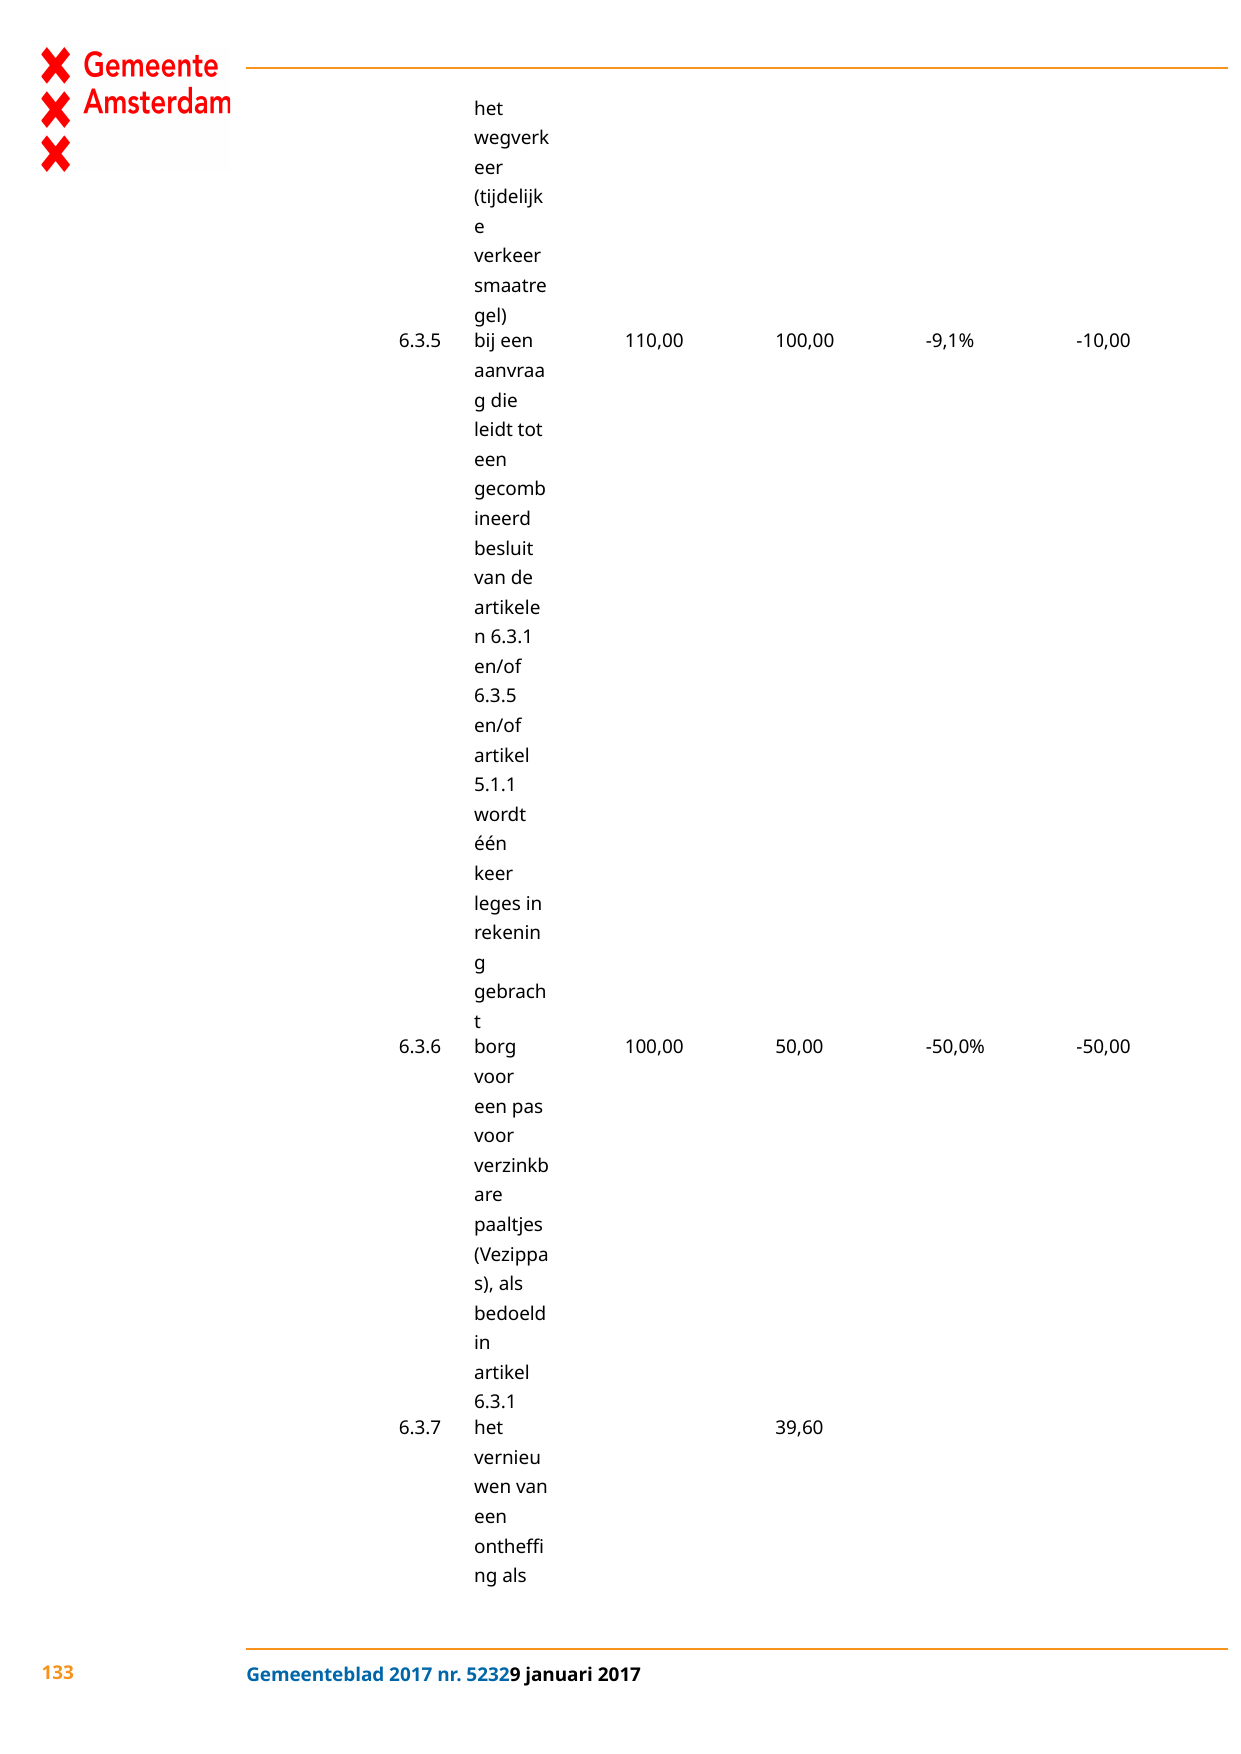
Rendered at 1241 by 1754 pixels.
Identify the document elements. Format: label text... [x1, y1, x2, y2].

table_cell [323, 1034, 398, 1414]
table_cell [926, 1415, 1001, 1588]
table_cell [700, 328, 775, 1034]
table_cell 100,00 [775, 328, 850, 1034]
table_cell [625, 1415, 700, 1588]
table_cell -50,00 [1076, 1034, 1152, 1414]
table_cell bij een aanvraag die leidt tot een gecombineerd besluit van de artikelen 6.3.1 en/of 6.3.5 en/of artikel 5.1.1 wordt één keer leges in rekening gebracht [474, 328, 549, 1034]
table_cell [549, 95, 624, 328]
table_cell [775, 95, 850, 328]
table_cell [399, 95, 474, 328]
table_cell [248, 1034, 323, 1414]
table_cell [850, 95, 926, 328]
table_cell [850, 1415, 926, 1588]
table_cell [1076, 1415, 1152, 1588]
table_cell [1001, 1034, 1076, 1414]
table_cell [1001, 328, 1076, 1034]
table_cell [549, 328, 624, 1034]
table_cell [1001, 1415, 1076, 1588]
table_cell 100,00 [625, 1034, 700, 1414]
table_cell [248, 328, 323, 1034]
table_cell [549, 1034, 624, 1414]
table_cell 50,00 [775, 1034, 850, 1414]
table_cell [248, 1415, 323, 1588]
table_cell [1001, 95, 1076, 328]
table_cell -10,00 [1076, 328, 1152, 1034]
table_cell 6.3.7 [399, 1415, 474, 1588]
table_cell [850, 328, 926, 1034]
table_cell 6.3.6 [399, 1034, 474, 1414]
table_cell [323, 1415, 398, 1588]
table_cell 110,00 [625, 328, 700, 1034]
table_cell [700, 95, 775, 328]
table_cell -50,0% [926, 1034, 1001, 1414]
table_cell -9,1% [926, 328, 1001, 1034]
table_cell borg voor een pas voor verzinkbare paaltjes (Vezippas), als bedoeld in artikel 6.3.1 [474, 1034, 549, 1414]
table_cell [700, 1034, 775, 1414]
table_cell 6.3.5 [399, 328, 474, 1034]
table_cell het vernieuwen van een ontheffing als [474, 1415, 549, 1588]
table_cell het wegverkeer (tijdelijke verkeersmaatregel) [474, 95, 549, 328]
table_cell [625, 95, 700, 328]
table_cell [1076, 95, 1152, 328]
table_cell [323, 95, 398, 328]
table_cell [926, 95, 1001, 328]
picture [41, 47, 231, 172]
table_cell [549, 1415, 624, 1588]
table_cell [323, 328, 398, 1034]
table_cell 39,60 [775, 1415, 850, 1588]
table_cell [700, 1415, 775, 1588]
table_cell [248, 95, 323, 328]
table_cell [850, 1034, 926, 1414]
